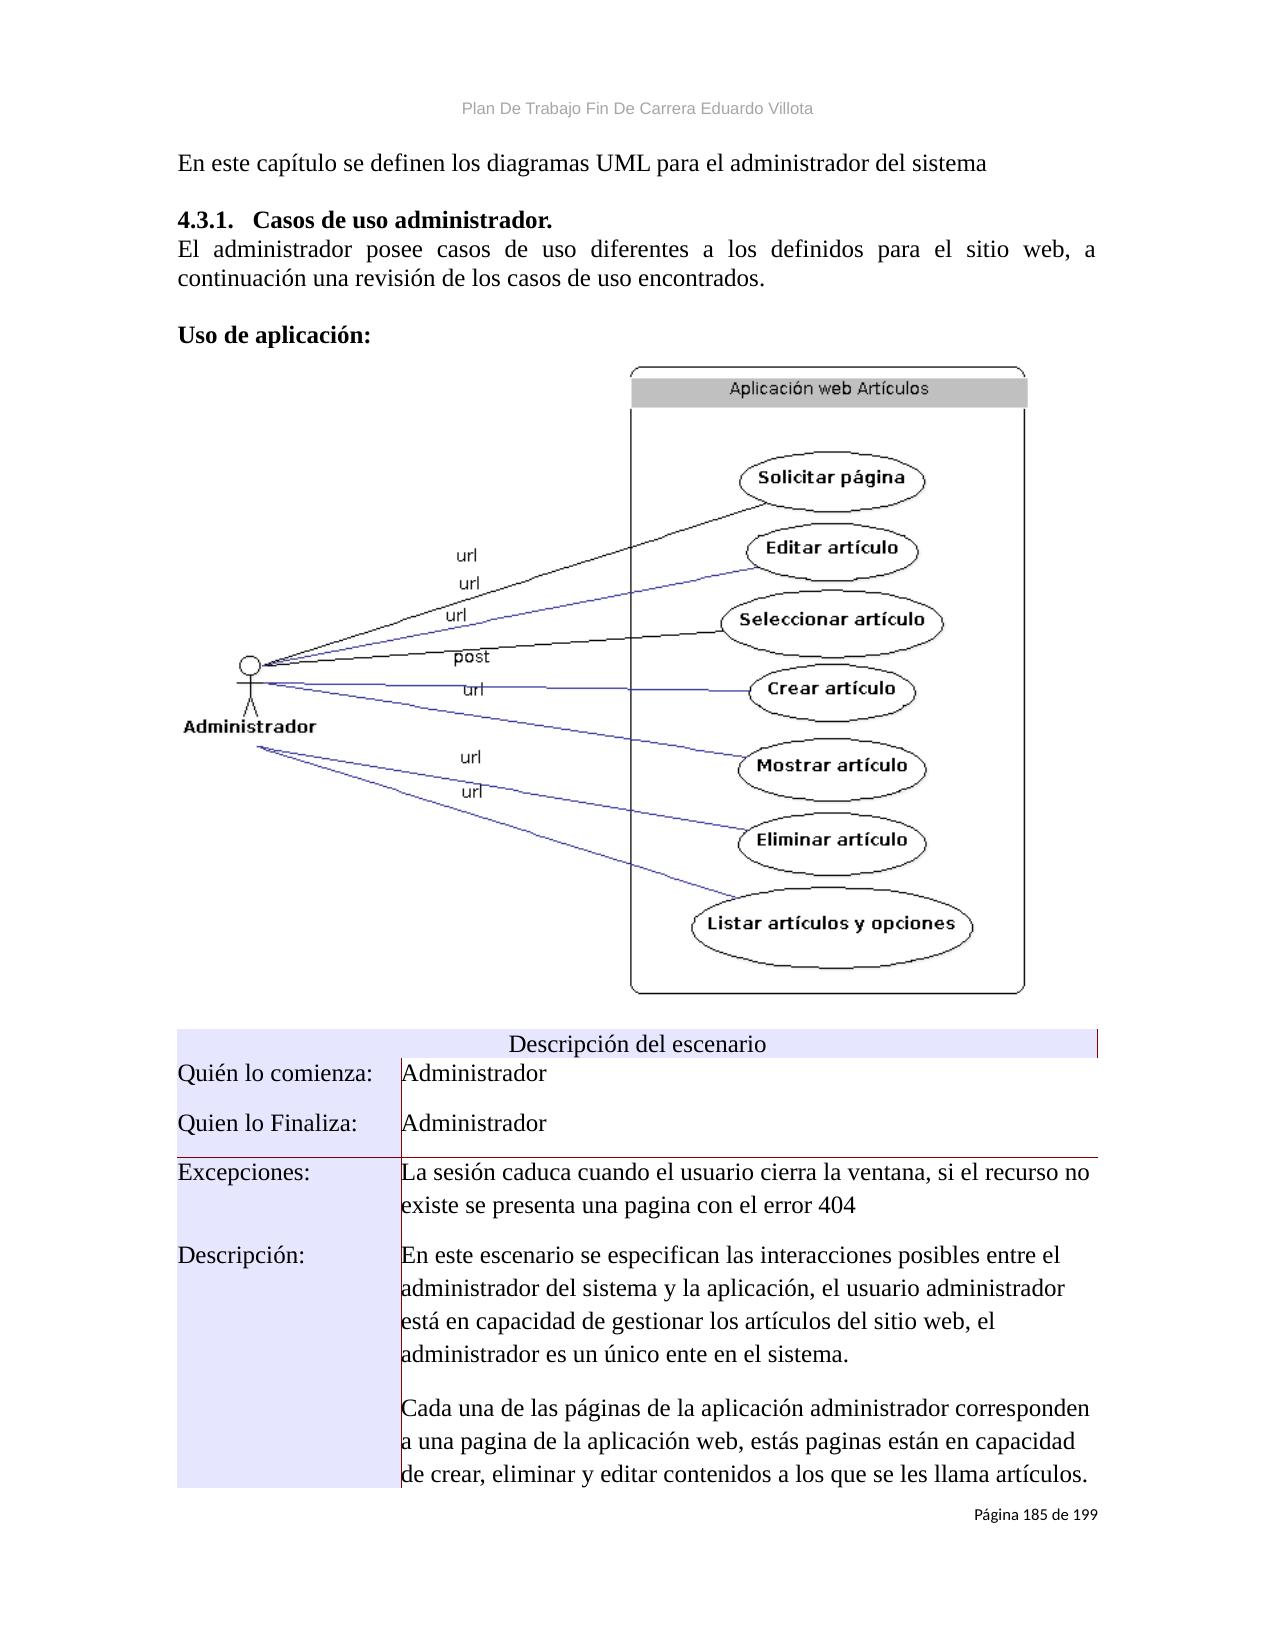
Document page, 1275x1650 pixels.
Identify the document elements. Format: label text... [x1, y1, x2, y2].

text 4.3.1. Casos de uso administrador. [177, 205, 1098, 234]
table_cell Excepciones: [177, 1158, 401, 1240]
table_cell Administrador [402, 1108, 1097, 1157]
table_cell Administrador [402, 1058, 1097, 1108]
table_cell En este escenario se especifican las interacciones posibles entre el administrador del sistema y la aplicación, el usuario administrador está en capacidad de gestionar los artículos del sitio web, el administrador es un único ente en el sistema. Cada una de las páginas de la aplicación administrador corresponden a una pagina de la aplicación web, estás paginas están en capacidad de crear, eliminar y editar contenidos a los que se les llama artículos. [402, 1240, 1097, 1488]
table_cell Quien lo Finaliza: [177, 1108, 401, 1157]
picture [181, 348, 1094, 1001]
table_header Descripción del escenario [177, 1029, 1097, 1058]
text En este capítulo se definen los diagramas UML para el administrador del sistema [177, 148, 1098, 176]
table_cell La sesión caduca cuando el usuario cierra la ventana, si el recurso no existe se presenta una pagina con el error 404 [402, 1158, 1097, 1240]
text Uso de aplicación: [177, 320, 1098, 349]
text El administrador posee casos de uso diferentes a los definidos para el sitio web, a continuación una revisión de los casos de uso encontrados. [177, 234, 1098, 291]
table_cell Quién lo comienza: [177, 1058, 401, 1108]
table_cell Descripción: [177, 1240, 401, 1488]
